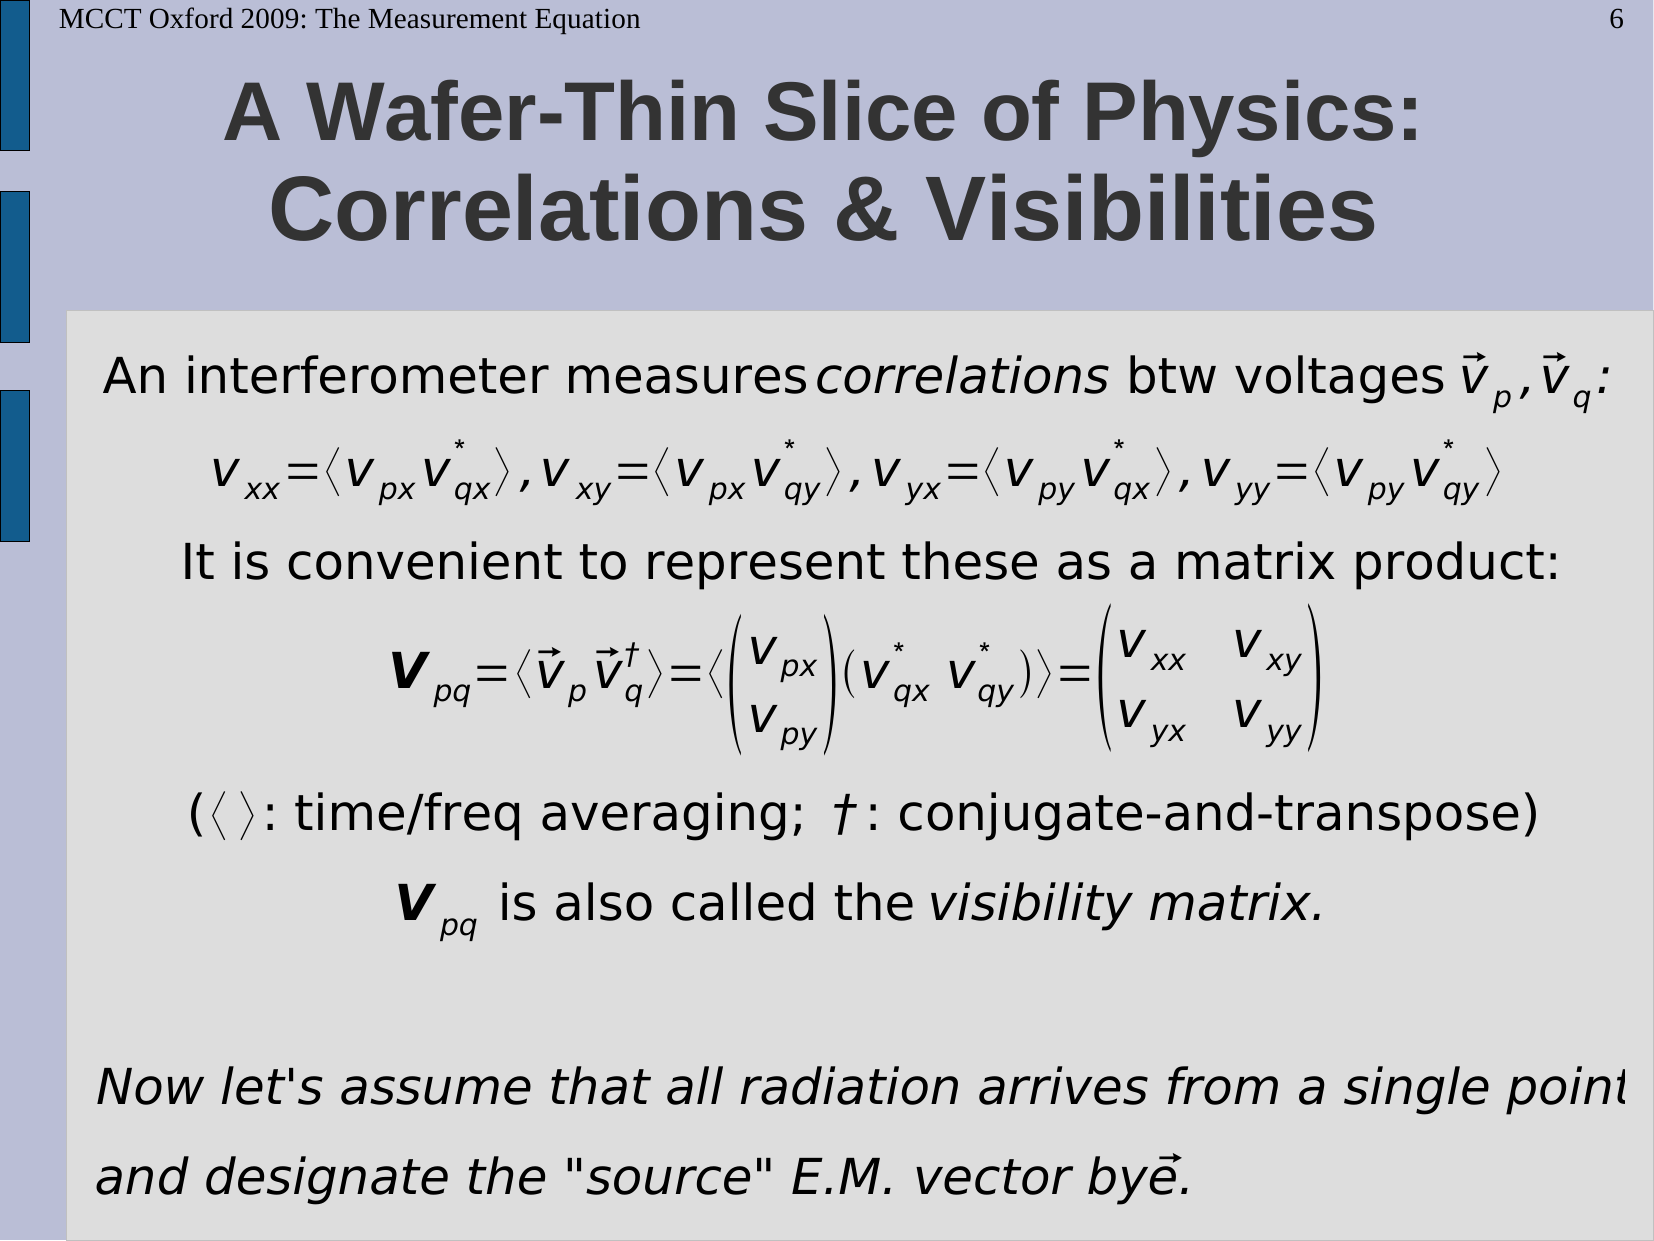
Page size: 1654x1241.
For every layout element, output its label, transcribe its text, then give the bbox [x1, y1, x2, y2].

title A Wafer-Thin Slice of Physics: Correlations & Visibilities [118, 59, 1531, 267]
chart [88, 324, 1625, 1213]
